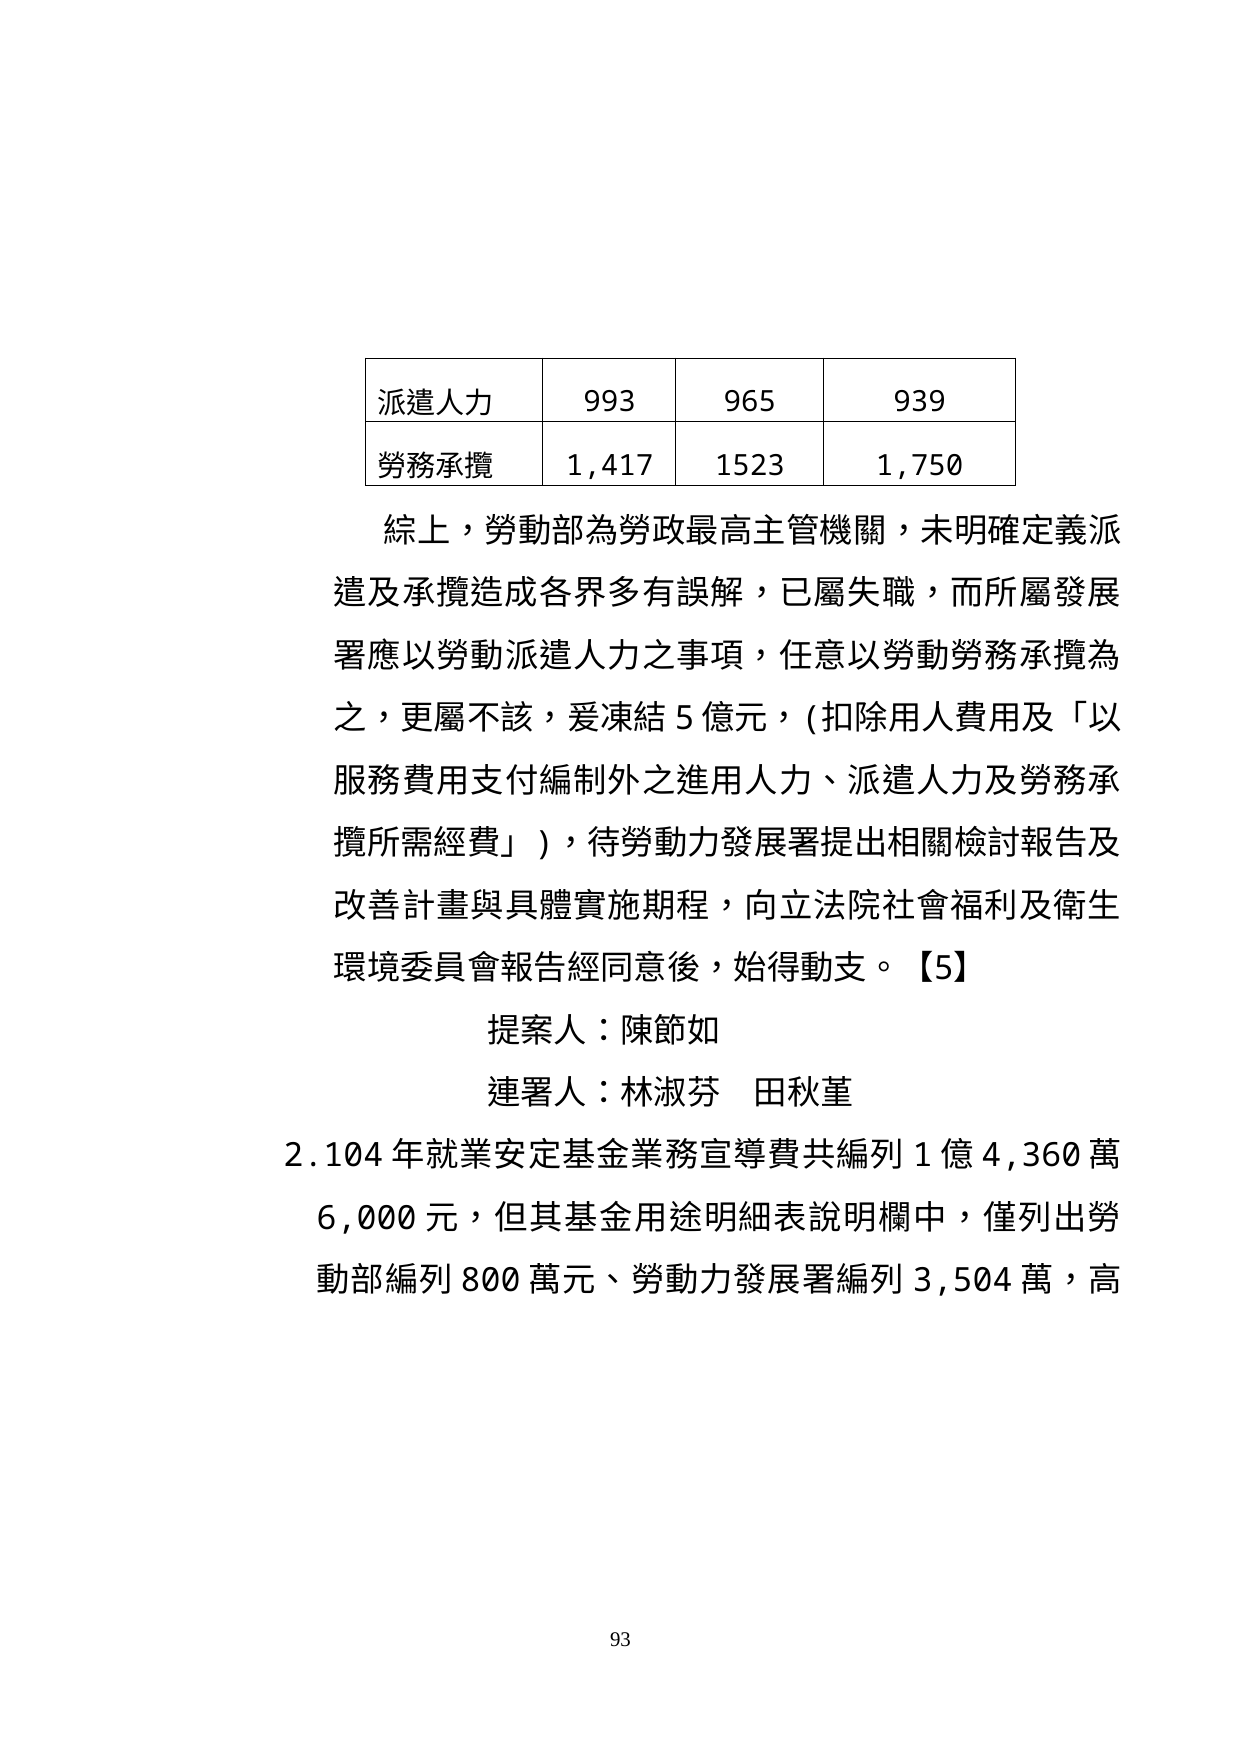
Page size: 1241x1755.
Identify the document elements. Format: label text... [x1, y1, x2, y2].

table_cell 勞務承攬 [366, 422, 542, 485]
table_cell 939 [824, 359, 1015, 421]
text 綜上，勞動部為勞政最高主管機關，未明確定義派遣及承攬造成各界多有誤解，已屬失職，而所屬發展署應以勞動派遣人力之事項，任意以勞動勞務承攬為之，更屬不該，爰凍結5億元，(扣除用人費用及「以服務費用支付編制外之進用人力、派遣人力及勞務承攬所需經費」)，待勞動力發展署提出相關檢討報告及改善計畫與具體實施期程，向立法院社會福利及衛生環境委員會報告經同意後，始得動支。【5】 [333, 486, 1122, 986]
table_cell 1523 [676, 422, 823, 485]
text 提案人：陳節如 [118, 986, 1122, 1048]
text 2.104年就業安定基金業務宣導費共編列1億4,360萬6,000元，但其基金用途明細表說明欄中，僅列出勞動部編列800萬元、勞動力發展署編列3,504萬，高 [283, 1111, 1122, 1298]
table_cell 派遣人力 [366, 359, 542, 421]
table_cell 993 [543, 359, 675, 421]
table_cell 1,750 [824, 422, 1015, 485]
table_cell 965 [676, 359, 823, 421]
text 連署人：林淑芬 田秋堇 [118, 1048, 1122, 1111]
table_cell 1,417 [543, 422, 675, 485]
